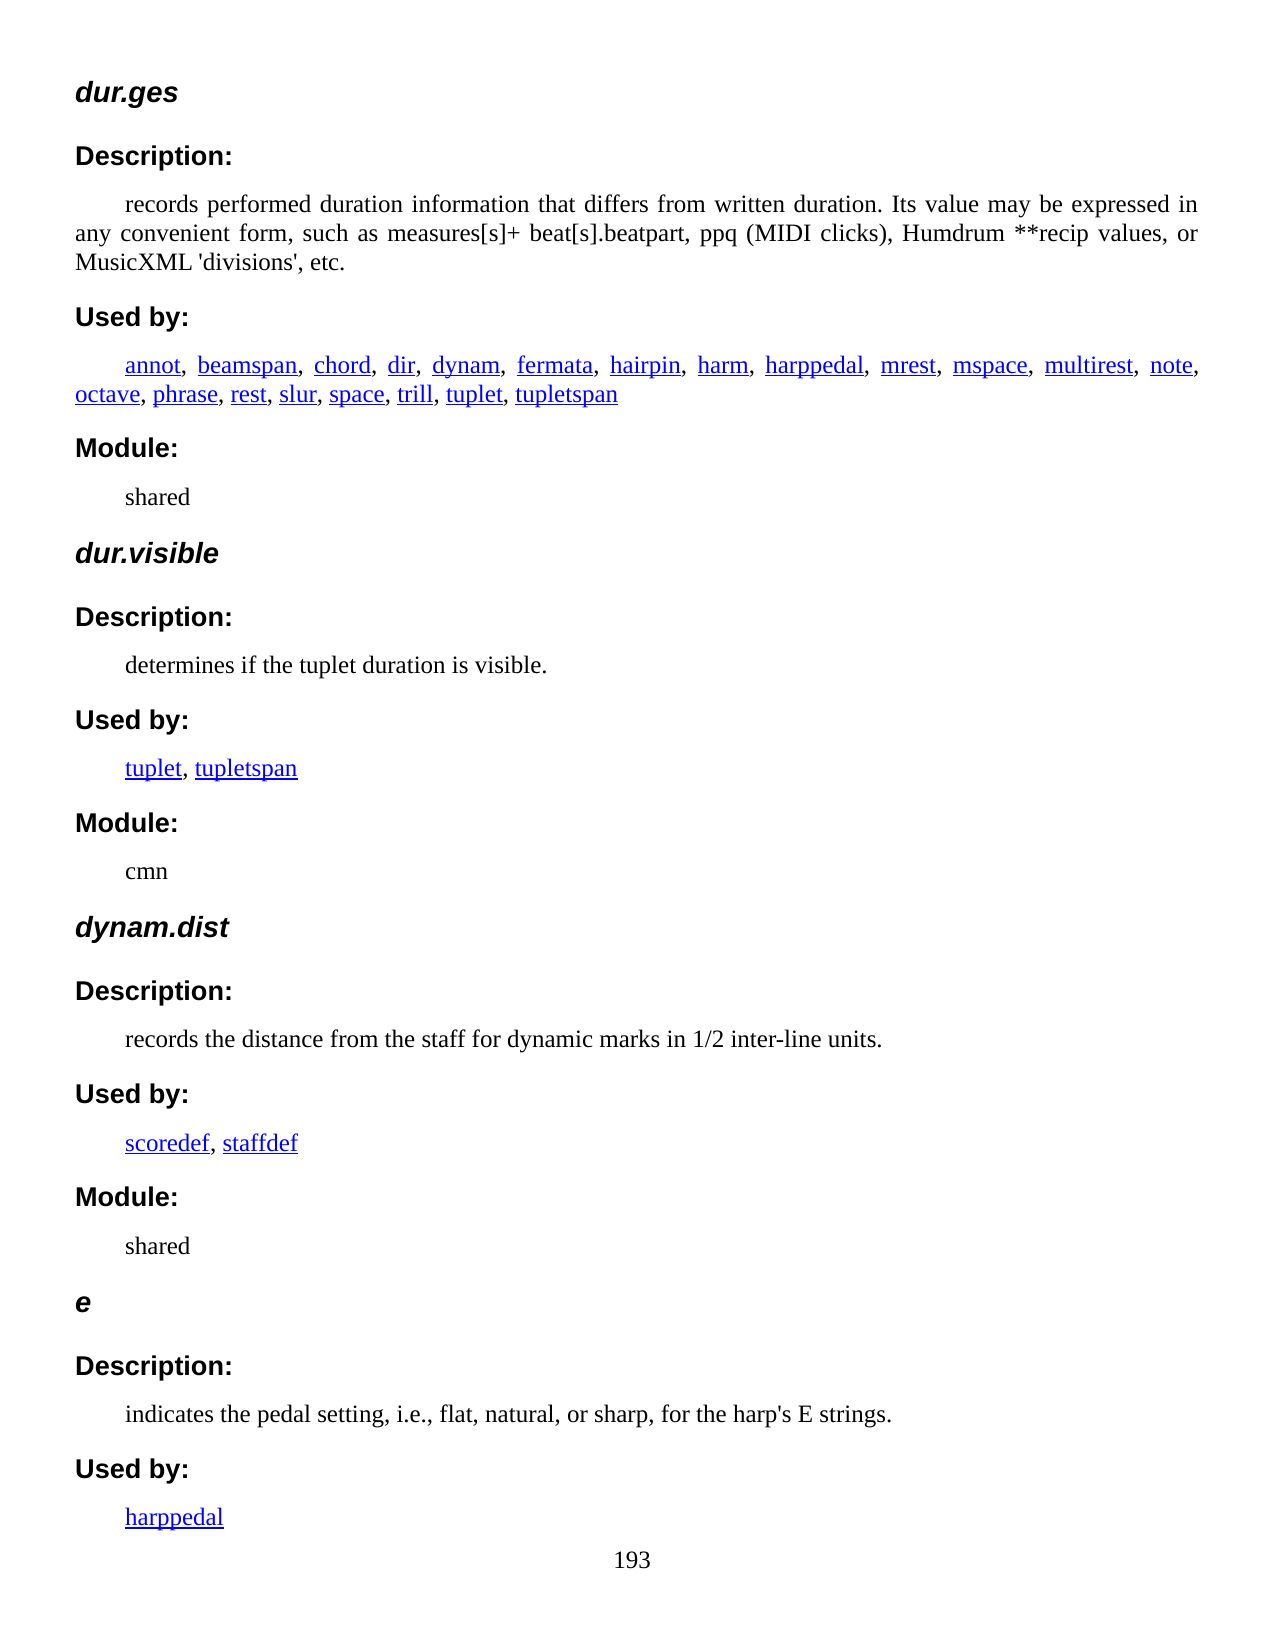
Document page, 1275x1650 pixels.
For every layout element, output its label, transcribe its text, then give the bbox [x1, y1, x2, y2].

text tuplet, tupletspan [75, 753, 1200, 782]
subtitle Module: [75, 807, 1200, 838]
text indicates the pedal setting, i.e., flat, natural, or sharp, for the harp's E strings. [75, 1399, 1200, 1428]
subtitle Module: [75, 432, 1200, 464]
subtitle dynam.dist [75, 910, 1200, 944]
text determines if the tuplet duration is visible. [75, 650, 1200, 679]
text records the distance from the staff for dynamic marks in 1/2 inter-line units. [75, 1024, 1200, 1053]
subtitle Description: [75, 140, 1200, 171]
subtitle Used by: [75, 704, 1200, 735]
text shared [75, 1231, 1200, 1260]
subtitle Module: [75, 1181, 1200, 1213]
subtitle dur.ges [75, 75, 1200, 108]
subtitle e [75, 1285, 1200, 1318]
subtitle Description: [75, 601, 1200, 632]
subtitle dur.visible [75, 536, 1200, 569]
text harppedal [75, 1502, 1200, 1531]
text records performed duration information that differs from written duration. Its value may be expressed in any convenient form, such as measures[s]+ beat[s].beatpart, ppq (MIDI clicks), Humdrum **recip values, or MusicXML 'divisions', etc. [75, 189, 1200, 276]
text scoredef, staffdef [75, 1128, 1200, 1156]
text cmn [75, 856, 1200, 885]
subtitle Used by: [75, 1453, 1200, 1484]
subtitle Description: [75, 975, 1200, 1006]
subtitle Used by: [75, 1078, 1200, 1109]
subtitle Description: [75, 1349, 1200, 1381]
subtitle Used by: [75, 301, 1200, 332]
text shared [75, 482, 1200, 511]
text annot, beamspan, chord, dir, dynam, fermata, hairpin, harm, harppedal, mrest, mspace, multirest, note, octave, phrase, rest, slur, space, trill, tuplet, tupletspan [75, 350, 1200, 407]
